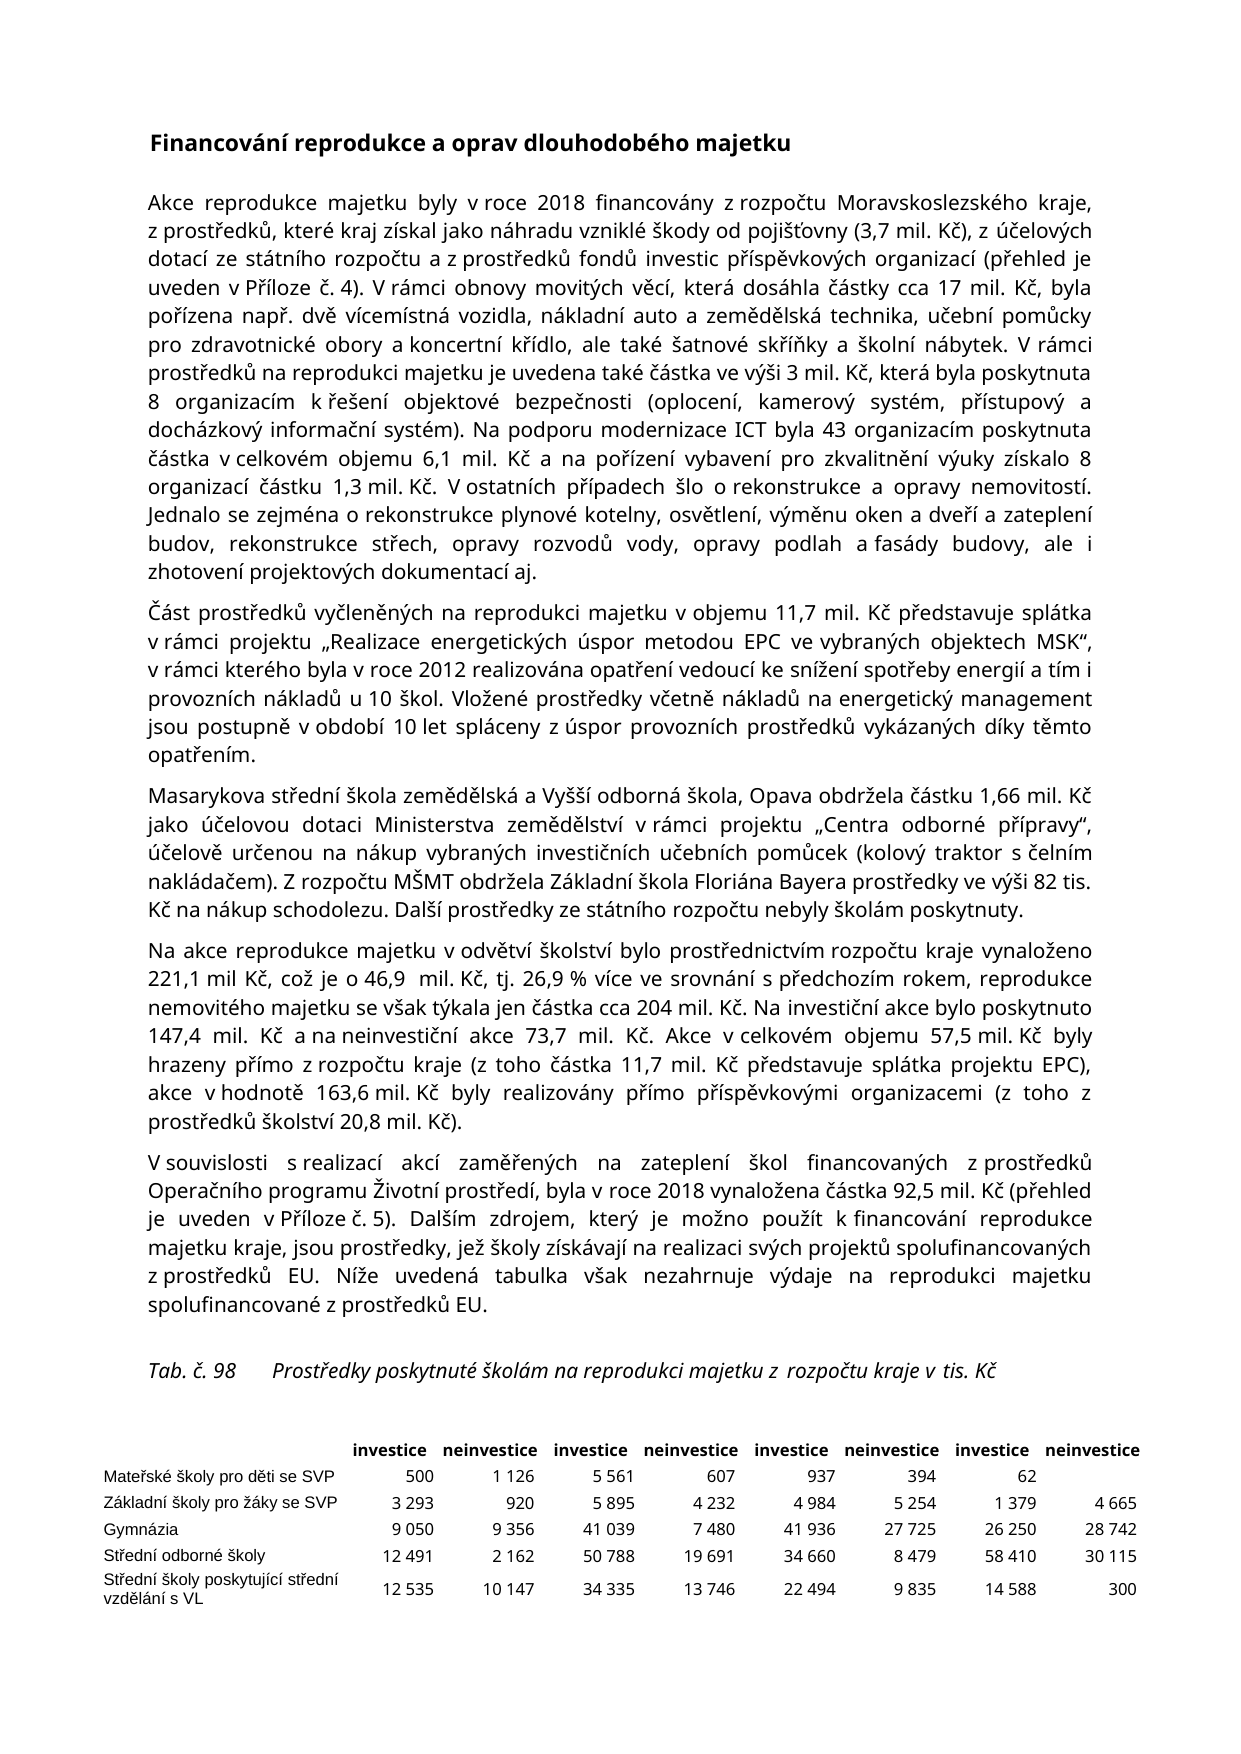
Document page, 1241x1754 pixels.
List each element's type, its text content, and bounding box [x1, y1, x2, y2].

table_cell 9 835 [842, 1570, 942, 1608]
table_cell 26 250 [943, 1517, 1042, 1542]
table_cell Mateřské školy pro děti se SVP [98, 1464, 339, 1489]
table_cell 5 895 [541, 1490, 640, 1516]
table_cell 3 293 [340, 1490, 439, 1516]
table_cell 19 691 [641, 1543, 741, 1569]
table_cell 9 050 [340, 1517, 439, 1542]
table_cell 5 254 [842, 1490, 942, 1516]
table_cell 62 [943, 1464, 1042, 1489]
table_cell 41 039 [541, 1517, 640, 1542]
table_cell 300 [1043, 1570, 1142, 1608]
table_cell investice [541, 1437, 640, 1462]
table_cell neinvestice [1043, 1437, 1142, 1462]
text Na akce reprodukce majetku v odvětví školství bylo prostřednictvím rozpočtu kraje vynaloženo 221,1 mil Kč, což je o 46,9 mil. Kč, tj. 26,9 % více ve srovnání s předchozím rokem, reprodukce nemovitého majetku se však týkala jen částka cca 204 mil. Kč. Na investiční akce bylo poskytnuto 147,4 mil. Kč a na neinvestiční akce 73,7 mil. Kč. Akce v celkovém objemu 57,5 mil. Kč byly hrazeny přímo z rozpočtu kraje (z toho částka 11,7 mil. Kč představuje splátka projektu EPC), akce v hodnotě 163,6 mil. Kč byly realizovány přímo příspěvkovými organizacemi (z toho z prostředků školství 20,8 mil. Kč). [148, 936, 1092, 1135]
table_header 2018 [943, 1410, 1142, 1436]
text V souvislosti s realizací akcí zaměřených na zateplení škol financovaných z prostředků Operačního programu Životní prostředí, byla v roce 2018 vynaložena částka 92,5 mil. Kč (přehled je uveden v Příloze č. 5). Dalším zdrojem, který je možno použít k financování reprodukce majetku kraje, jsou prostředky, jež školy získávají na realizaci svých projektů spolufinancovaných z prostředků EU. Níže uvedená tabulka však nezahrnuje výdaje na reprodukci majetku spolufinancované z prostředků EU. [148, 1148, 1092, 1318]
table_cell 1 126 [441, 1464, 540, 1489]
text Část prostředků vyčleněných na reprodukci majetku v objemu 11,7 mil. Kč představuje splátka v rámci projektu „Realizace energetických úspor metodou EPC ve vybraných objektech MSK“, v rámci kterého byla v roce 2012 realizována opatření vedoucí ke snížení spotřeby energií a tím i provozních nákladů u 10 škol. Vložené prostředky včetně nákladů na energetický management jsou postupně v období 10 let spláceny z úspor provozních prostředků vykázaných díky těmto opatřením. [148, 598, 1092, 769]
table_cell 22 494 [742, 1570, 841, 1608]
table_cell 1 379 [943, 1490, 1042, 1516]
table_cell Střední školy poskytující střední vzdělání s VL [98, 1570, 339, 1608]
table_cell Základní školy pro žáky se SVP [98, 1490, 339, 1516]
table_cell neinvestice [641, 1437, 741, 1462]
table_cell 4 232 [641, 1490, 741, 1516]
table_cell [1043, 1464, 1142, 1489]
table_cell 5 561 [541, 1464, 640, 1489]
table_cell 41 936 [742, 1517, 841, 1542]
table_cell 14 588 [943, 1570, 1042, 1608]
table_cell 8 479 [842, 1543, 942, 1569]
text Akce reprodukce majetku byly v roce 2018 financovány z rozpočtu Moravskoslezského kraje, z prostředků, které kraj získal jako náhradu vzniklé škody od pojišťovny (3,7 mil. Kč), z účelových dotací ze státního rozpočtu a z prostředků fondů investic příspěvkových organizací (přehled je uveden v Příloze č. 4). V rámci obnovy movitých věcí, která dosáhla částky cca 17 mil. Kč, byla pořízena např. dvě vícemístná vozidla, nákladní auto a zemědělská technika, učební pomůcky pro zdravotnické obory a koncertní křídlo, ale také šatnové skříňky a školní nábytek. V rámci prostředků na reprodukci majetku je uvedena také částka ve výši 3 mil. Kč, která byla poskytnuta 8 organizacím k řešení objektové bezpečnosti (oplocení, kamerový systém, přístupový a docházkový informační systém). Na podporu modernizace ICT byla 43 organizacím poskytnuta částka v celkovém objemu 6,1 mil. Kč a na pořízení vybavení pro zkvalitnění výuky získalo 8 organizací částku 1,3 mil. Kč. V ostatních případech šlo o rekonstrukce a opravy nemovitostí. Jednalo se zejména o rekonstrukce plynové kotelny, osvětlení, výměnu oken a dveří a zateplení budov, rekonstrukce střech, opravy rozvodů vody, opravy podlah a fasády budovy, ale i zhotovení projektových dokumentací aj. [148, 188, 1092, 586]
table_cell 13 746 [641, 1570, 741, 1608]
table_cell 27 725 [842, 1517, 942, 1542]
table_cell 12 491 [340, 1543, 439, 1569]
table_header 2016 [541, 1410, 741, 1436]
table_cell 4 984 [742, 1490, 841, 1516]
list Prostředky poskytnuté školám na reprodukci majetku z rozpočtu kraje v tis. Kč [148, 1356, 1092, 1384]
table_header 2015 [340, 1410, 540, 1436]
table_cell 58 410 [943, 1543, 1042, 1569]
table_cell 607 [641, 1464, 741, 1489]
table_cell neinvestice [441, 1437, 540, 1462]
table_cell 500 [340, 1464, 439, 1489]
table_cell 7 480 [641, 1517, 741, 1542]
table_cell neinvestice [842, 1437, 942, 1462]
table_cell 937 [742, 1464, 841, 1489]
table_cell 4 665 [1043, 1490, 1142, 1516]
table_cell 28 742 [1043, 1517, 1142, 1542]
table_cell 2 162 [441, 1543, 540, 1569]
table_cell 50 788 [541, 1543, 640, 1569]
table_cell investice [340, 1437, 439, 1462]
table_cell 920 [441, 1490, 540, 1516]
table_cell 10 147 [441, 1570, 540, 1608]
table_cell 34 660 [742, 1543, 841, 1569]
table_cell investice [943, 1437, 1042, 1462]
text Masarykova střední škola zemědělská a Vyšší odborná škola, Opava obdržela částku 1,66 mil. Kč jako účelovou dotaci Ministerstva zemědělství v rámci projektu „Centra odborné přípravy“, účelově určenou na nákup vybraných investičních učebních pomůcek (kolový traktor s čelním nakládačem). Z rozpočtu MŠMT obdržela Základní škola Floriána Bayera prostředky ve výši 82 tis. Kč na nákup schodolezu. Další prostředky ze státního rozpočtu nebyly školám poskytnuty. [148, 781, 1092, 924]
table_cell 12 535 [340, 1570, 439, 1608]
table_cell 394 [842, 1464, 942, 1489]
table_cell Gymnázia [98, 1517, 339, 1542]
table_cell investice [742, 1437, 841, 1462]
table_header 2017 [742, 1410, 942, 1436]
subtitle Financování reprodukce a oprav dlouhodobého majetku [149, 127, 1092, 158]
table_cell Střední odborné školy [98, 1543, 339, 1569]
table_cell 30 115 [1043, 1543, 1142, 1569]
table_header Druh školy/školského zařízení [98, 1410, 339, 1462]
table_cell 9 356 [441, 1517, 540, 1542]
table_cell 34 335 [541, 1570, 640, 1608]
